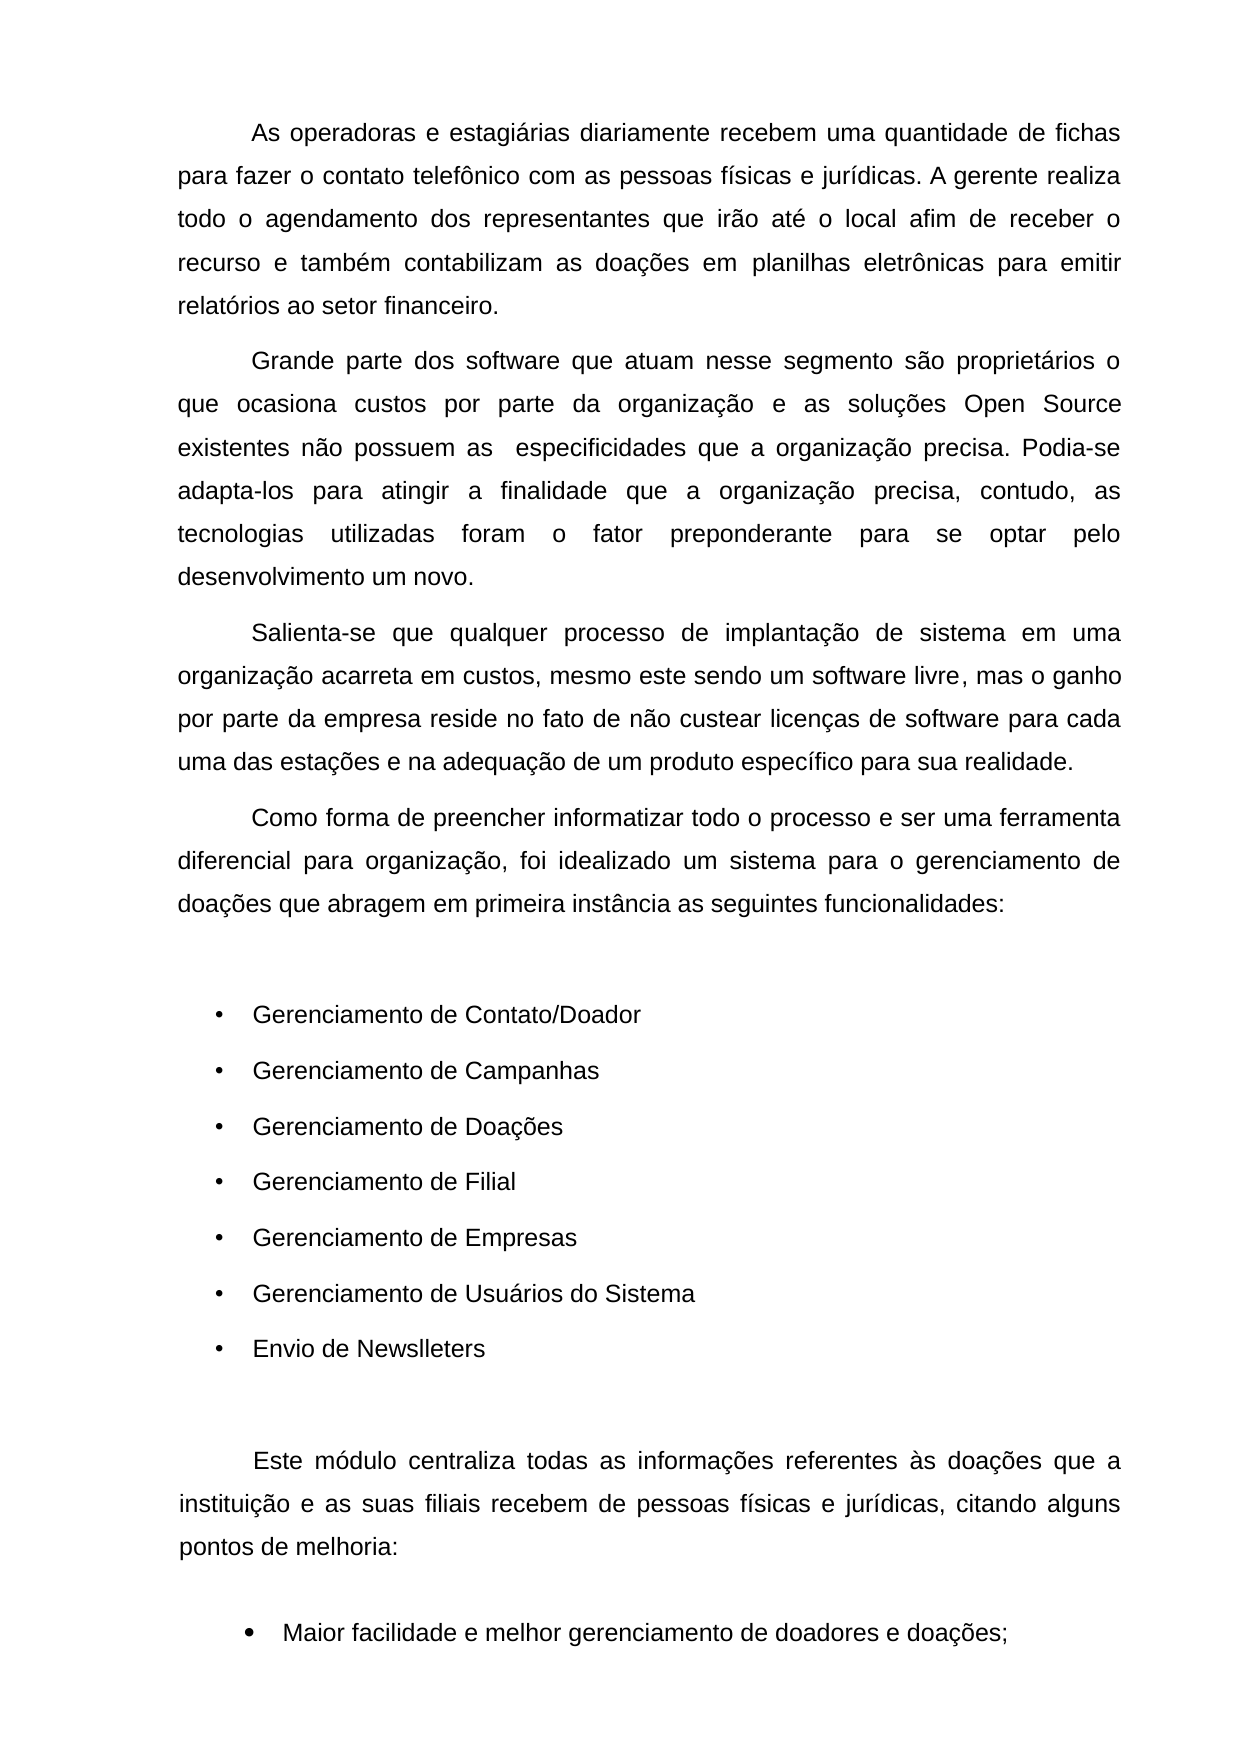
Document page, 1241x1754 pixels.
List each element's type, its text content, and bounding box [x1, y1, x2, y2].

text As operadoras e estagiárias diariamente recebem uma quantidade de fichas para fazer o contato telefônico com as pessoas físicas e jurídicas. A gerente realiza todo o agendamento dos representantes que irão até o local afim de receber o recurso e também contabilizam as doações em planilhas eletrônicas para emitir relatórios ao setor financeiro. [177, 118, 1122, 319]
list Envio de Newslleters [215, 1334, 1122, 1363]
list Maior facilidade e melhor gerenciamento de doadores e doações; [245, 1618, 1122, 1647]
list Gerenciamento de Campanhas [215, 1056, 1122, 1084]
list Gerenciamento de Contato/Doador [215, 1000, 1122, 1029]
list Gerenciamento de Empresas [215, 1223, 1122, 1252]
text Grande parte dos software que atuam nesse segmento são proprietários o que ocasiona custos por parte da organização e as soluções Open Source existentes não possuem as especificidades que a organização precisa. Podia-se adapta-los para atingir a finalidade que a organização precisa, contudo, as tecnologias utilizadas foram o fator preponderante para se optar pelo desenvolvimento um novo. [177, 346, 1122, 591]
list Gerenciamento de Filial [215, 1167, 1122, 1196]
text Salienta-se que qualquer processo de implantação de sistema em uma organização acarreta em custos, mesmo este sendo um software livre, mas o ganho por parte da empresa reside no fato de não custear licenças de software para cada uma das estações e na adequação de um produto específico para sua realidade. [177, 617, 1122, 776]
text Como forma de preencher informatizar todo o processo e ser uma ferramenta diferencial para organização, foi idealizado um sistema para o gerenciamento de doações que abragem em primeira instância as seguintes funcionalidades: [177, 802, 1122, 917]
text Este módulo centraliza todas as informações referentes às doações que a instituição e as suas filiais recebem de pessoas físicas e jurídicas, citando alguns pontos de melhoria: [179, 1446, 1122, 1561]
list Gerenciamento de Usuários do Sistema [215, 1279, 1122, 1307]
list Gerenciamento de Doações [215, 1111, 1122, 1140]
